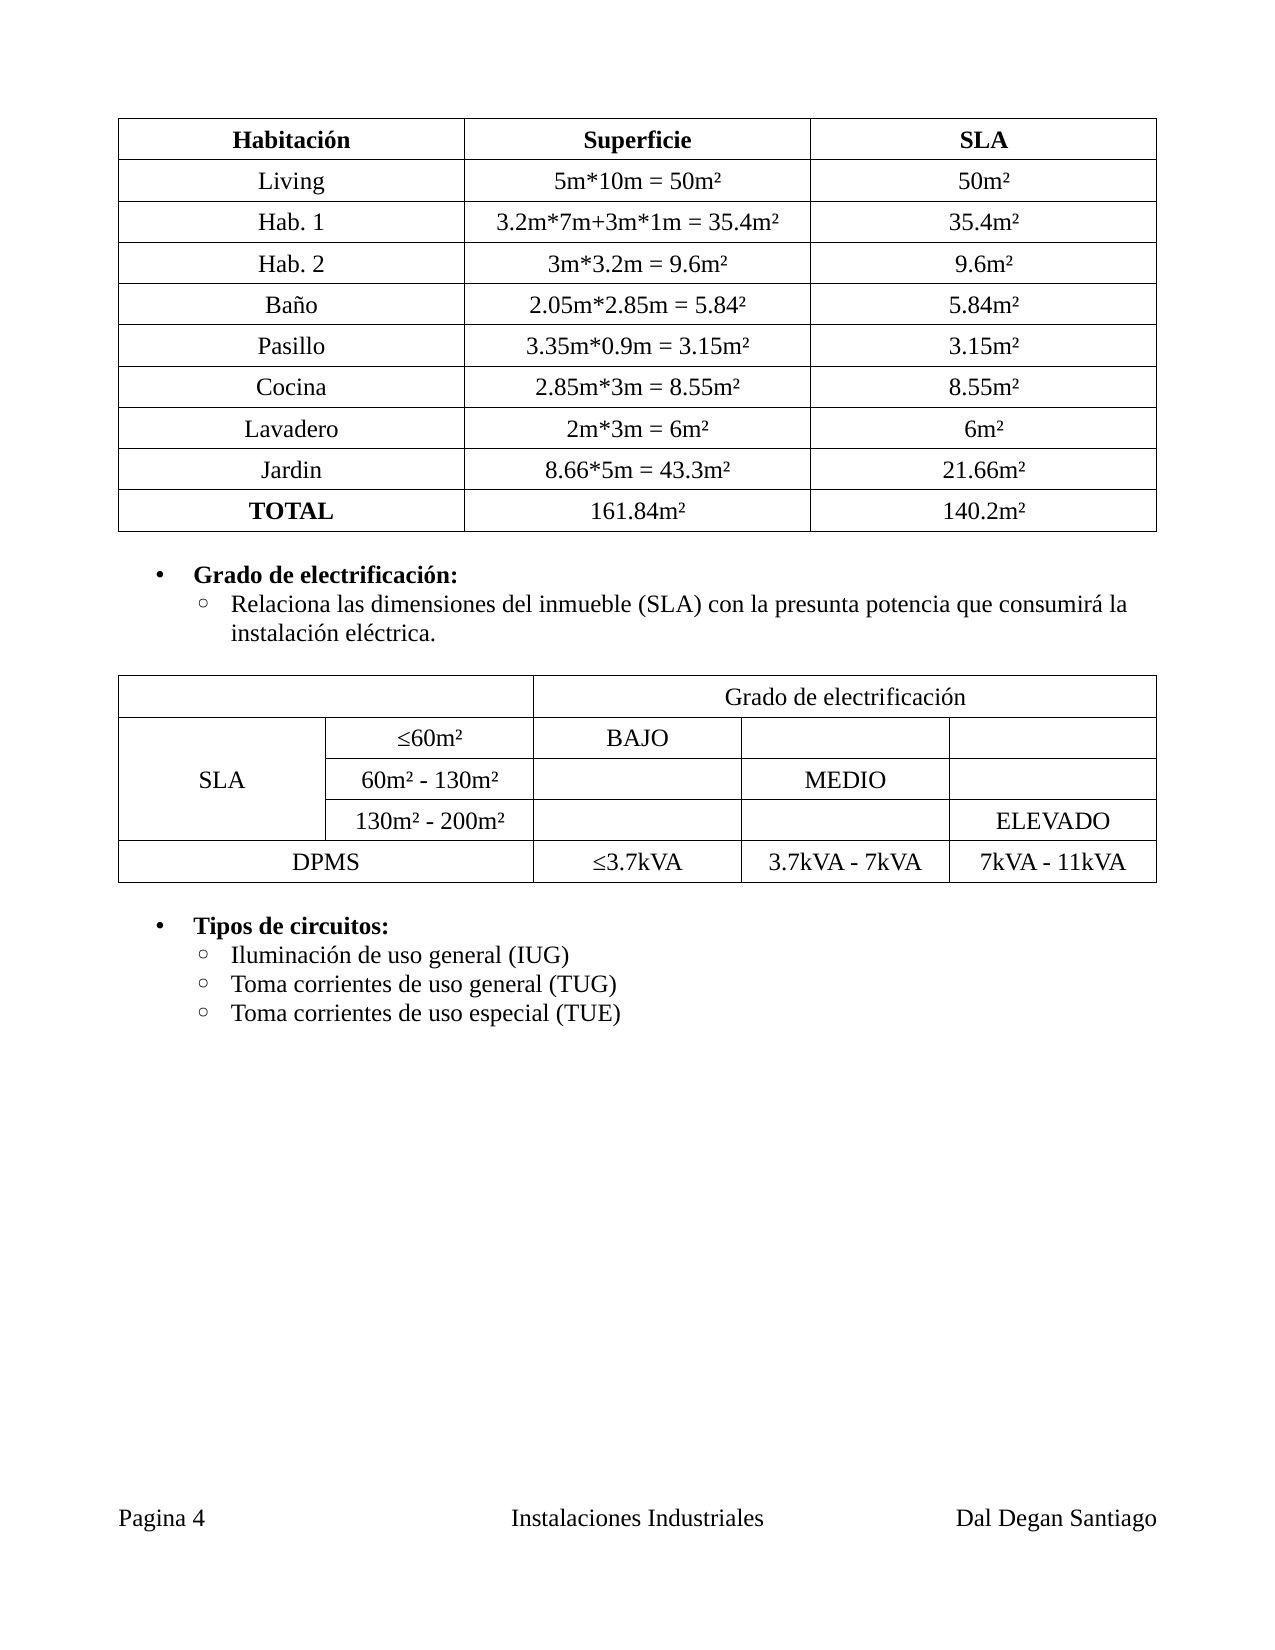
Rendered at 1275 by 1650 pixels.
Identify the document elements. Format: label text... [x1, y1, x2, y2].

list Grado de electrificación: [156, 560, 1157, 589]
table_cell DPMS [119, 841, 533, 882]
list Toma corrientes de uso general (TUG) [193, 969, 1157, 998]
table_header Habitación [119, 119, 464, 159]
table_cell TOTAL [119, 490, 464, 531]
table_cell BAJO [534, 718, 741, 758]
table_cell 2.05m*2.85m = 5.84² [465, 284, 810, 324]
list Relaciona las dimensiones del inmueble (SLA) con la presunta potencia que consumirá la instalación eléctrica. [193, 589, 1157, 647]
table_cell 130m² - 200m² [326, 800, 533, 840]
table_cell 50m² [811, 160, 1156, 201]
table_header SLA [811, 119, 1156, 159]
table_cell 5m*10m = 50m² [465, 160, 810, 201]
table_cell 8.55m² [811, 367, 1156, 407]
table_cell Living [119, 160, 464, 201]
list Tipos de circuitos: [156, 911, 1157, 940]
table_cell [742, 800, 949, 840]
table_cell Hab. 1 [119, 202, 464, 242]
table_cell 21.66m² [811, 449, 1156, 489]
table_cell 35.4m² [811, 202, 1156, 242]
table_cell [950, 718, 1156, 758]
table_cell Baño [119, 284, 464, 324]
table_cell 7kVA - 11kVA [950, 841, 1156, 882]
table_cell Pasillo [119, 325, 464, 366]
table_cell ≤3.7kVA [534, 841, 741, 882]
table_cell Jardin [119, 449, 464, 489]
table_cell 60m² - 130m² [326, 759, 533, 799]
table_cell 5.84m² [811, 284, 1156, 324]
table_cell Cocina [119, 367, 464, 407]
table_header [119, 676, 533, 717]
table_cell 161.84m² [465, 490, 810, 531]
table_cell 3.2m*7m+3m*1m = 35.4m² [465, 202, 810, 242]
table_cell Lavadero [119, 408, 464, 448]
table_cell MEDIO [742, 759, 949, 799]
table_cell ≤60m² [326, 718, 533, 758]
table_cell [950, 759, 1156, 799]
table_header Grado de electrificación [534, 676, 1156, 717]
table_cell 8.66*5m = 43.3m² [465, 449, 810, 489]
table_cell 3.35m*0.9m = 3.15m² [465, 325, 810, 366]
table_cell 2m*3m = 6m² [465, 408, 810, 448]
table_cell [534, 800, 741, 840]
table_cell 3.7kVA - 7kVA [742, 841, 949, 882]
table_cell 140.2m² [811, 490, 1156, 531]
table_cell 3.15m² [811, 325, 1156, 366]
list Iluminación de uso general (IUG) [193, 940, 1157, 969]
table_cell 6m² [811, 408, 1156, 448]
table_cell Hab. 2 [119, 243, 464, 283]
table_cell SLA [119, 718, 325, 840]
table_cell [742, 718, 949, 758]
list Toma corrientes de uso especial (TUE) [193, 998, 1157, 1026]
table_cell 3m*3.2m = 9.6m² [465, 243, 810, 283]
table_cell 2.85m*3m = 8.55m² [465, 367, 810, 407]
table_cell 9.6m² [811, 243, 1156, 283]
table_cell ELEVADO [950, 800, 1156, 840]
table_header Superficie [465, 119, 810, 159]
table_cell [534, 759, 741, 799]
